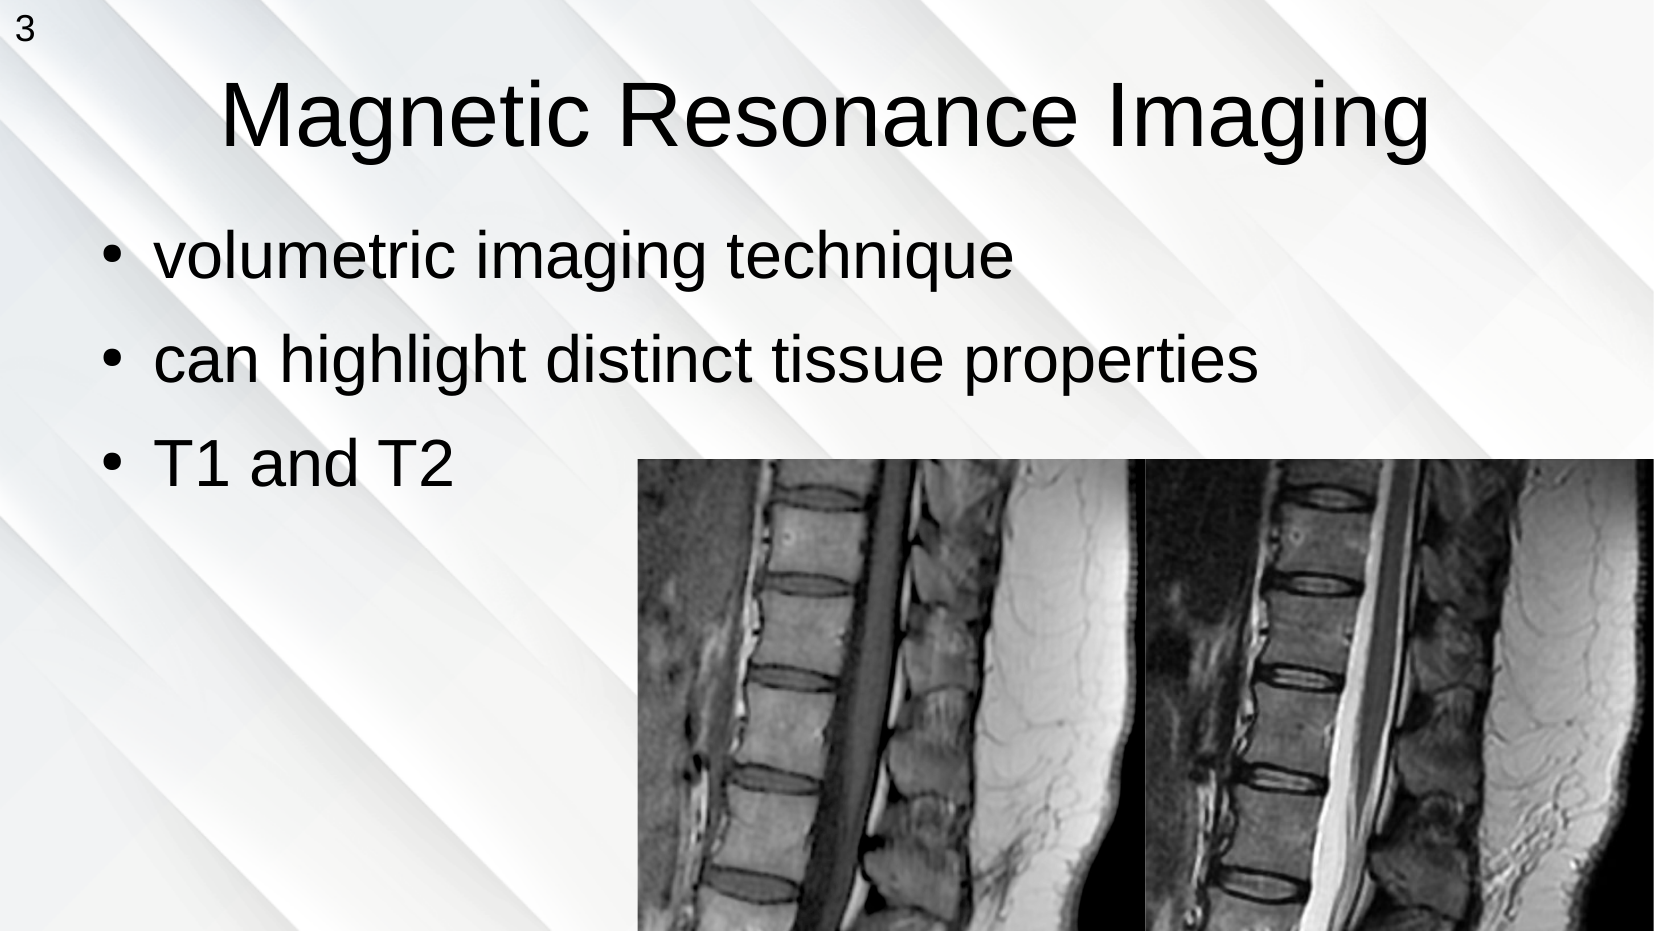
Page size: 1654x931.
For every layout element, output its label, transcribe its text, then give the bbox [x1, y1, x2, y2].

list volumetric imaging technique can highlight distinct tissue properties T1 and T2 [82, 217, 1571, 758]
title Magnetic Resonance Imaging [82, 37, 1571, 193]
picture [0, 0, 1654, 931]
